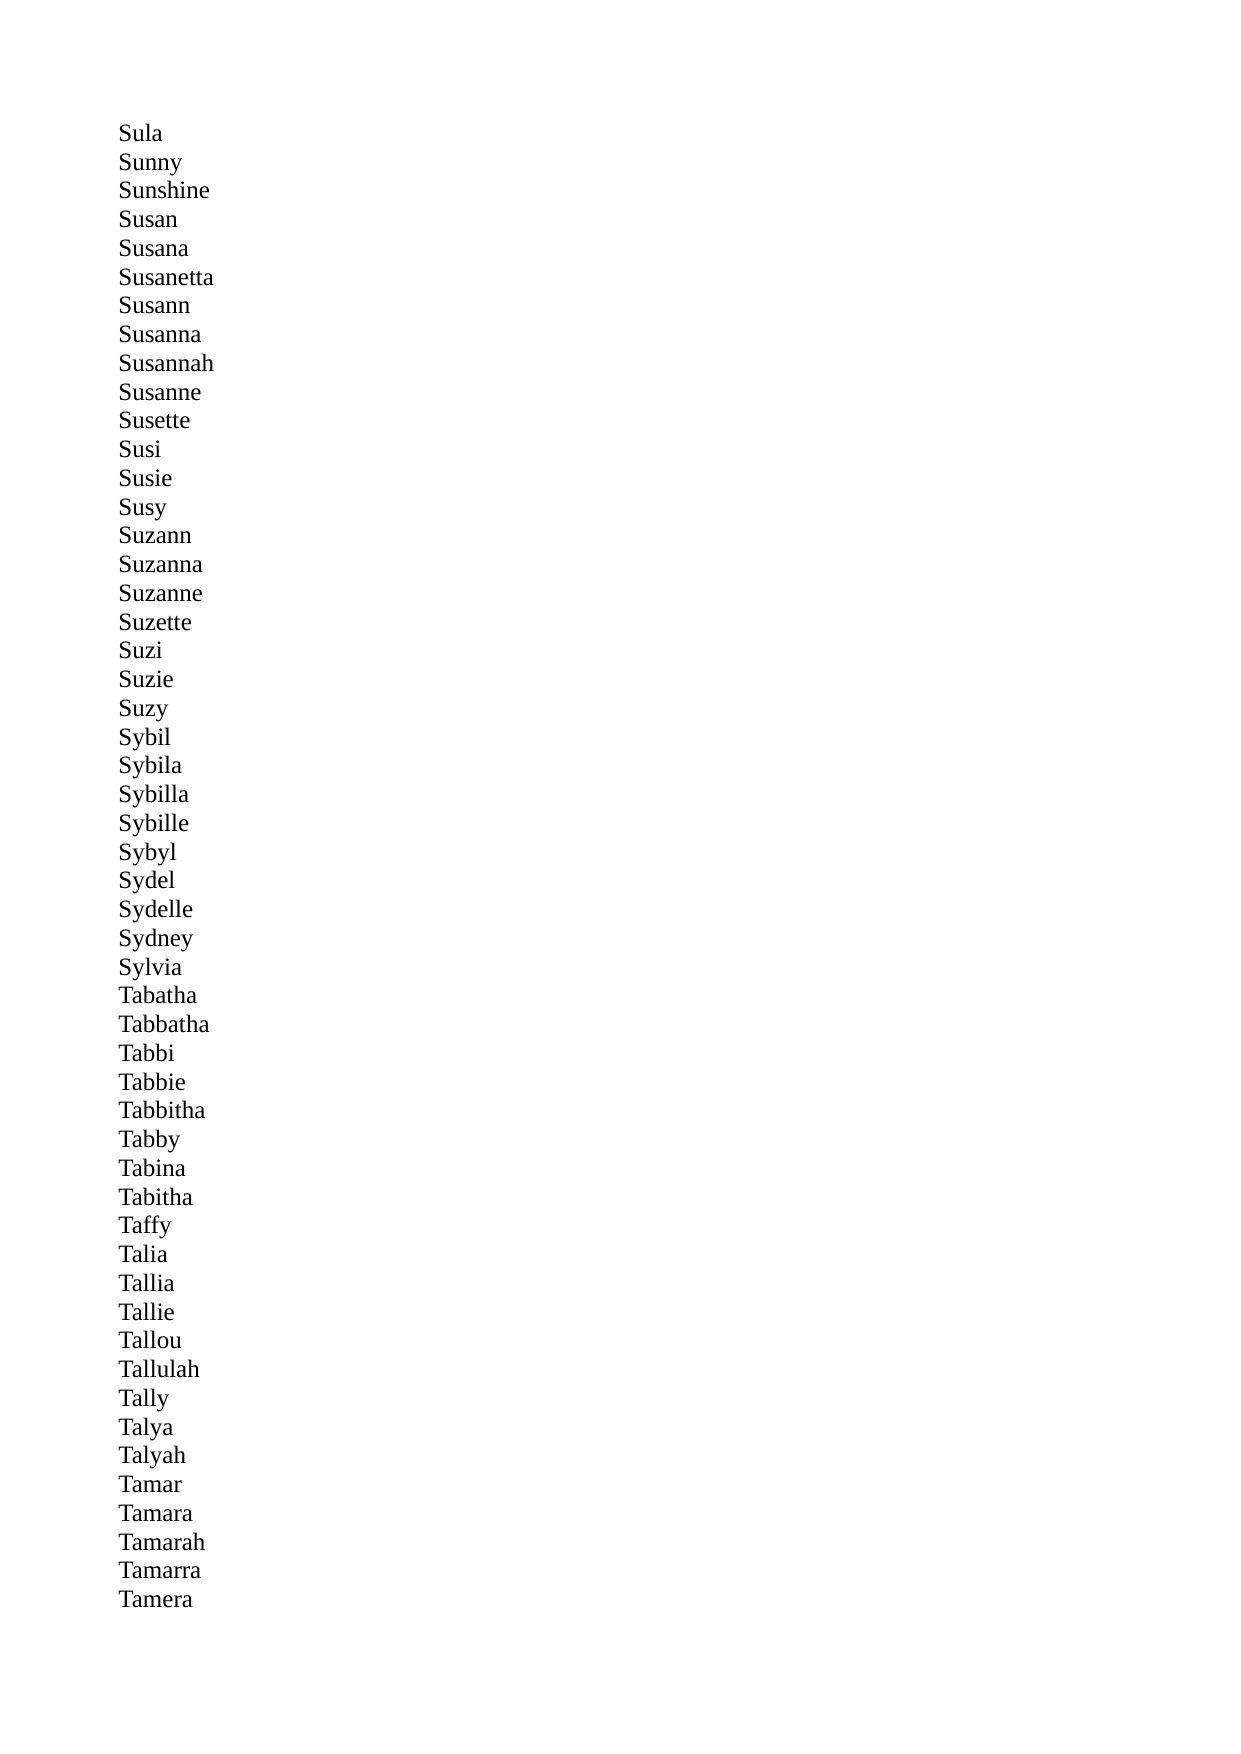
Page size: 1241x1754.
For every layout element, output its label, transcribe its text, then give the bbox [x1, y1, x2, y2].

text Sylvia [118, 952, 1122, 981]
text Suzann [118, 521, 1122, 549]
text Susan [118, 204, 1122, 233]
text Susanna [118, 319, 1122, 348]
text Sydel [118, 866, 1122, 894]
text Suzy [118, 693, 1122, 722]
text Susann [118, 291, 1122, 319]
text Sydelle [118, 894, 1122, 923]
text Sybil [118, 722, 1122, 751]
text Tally [118, 1383, 1122, 1412]
text Susette [118, 406, 1122, 434]
text Suzette [118, 607, 1122, 636]
text Susie [118, 463, 1122, 492]
text Tallia [118, 1268, 1122, 1297]
text Tamarah [118, 1527, 1122, 1556]
text Suzanne [118, 578, 1122, 607]
text Susana [118, 233, 1122, 262]
text Tallulah [118, 1354, 1122, 1383]
text Suzi [118, 636, 1122, 664]
text Tamar [118, 1469, 1122, 1498]
text Tabina [118, 1153, 1122, 1182]
text Tabbatha [118, 1009, 1122, 1038]
text Susannah [118, 348, 1122, 377]
text Tabatha [118, 981, 1122, 1009]
text Tamarra [118, 1556, 1122, 1584]
text Susanne [118, 377, 1122, 406]
text Sunny [118, 147, 1122, 176]
text Tabitha [118, 1182, 1122, 1211]
text Talia [118, 1239, 1122, 1268]
text Tamera [118, 1584, 1122, 1613]
text Tallou [118, 1326, 1122, 1354]
text Tamara [118, 1498, 1122, 1527]
text Sybyl [118, 837, 1122, 866]
text Sunshine [118, 176, 1122, 204]
text Talya [118, 1412, 1122, 1441]
text Susy [118, 492, 1122, 521]
text Taffy [118, 1211, 1122, 1239]
text Susi [118, 434, 1122, 463]
text Sula [118, 118, 1122, 147]
text Talyah [118, 1441, 1122, 1469]
text Sybilla [118, 779, 1122, 808]
text Sybille [118, 808, 1122, 837]
text Tabby [118, 1124, 1122, 1153]
text Susanetta [118, 262, 1122, 291]
text Suzanna [118, 549, 1122, 578]
text Sydney [118, 923, 1122, 952]
text Tallie [118, 1297, 1122, 1326]
text Tabbie [118, 1067, 1122, 1096]
text Tabbi [118, 1038, 1122, 1067]
text Tabbitha [118, 1096, 1122, 1124]
text Sybila [118, 751, 1122, 779]
text Suzie [118, 664, 1122, 693]
